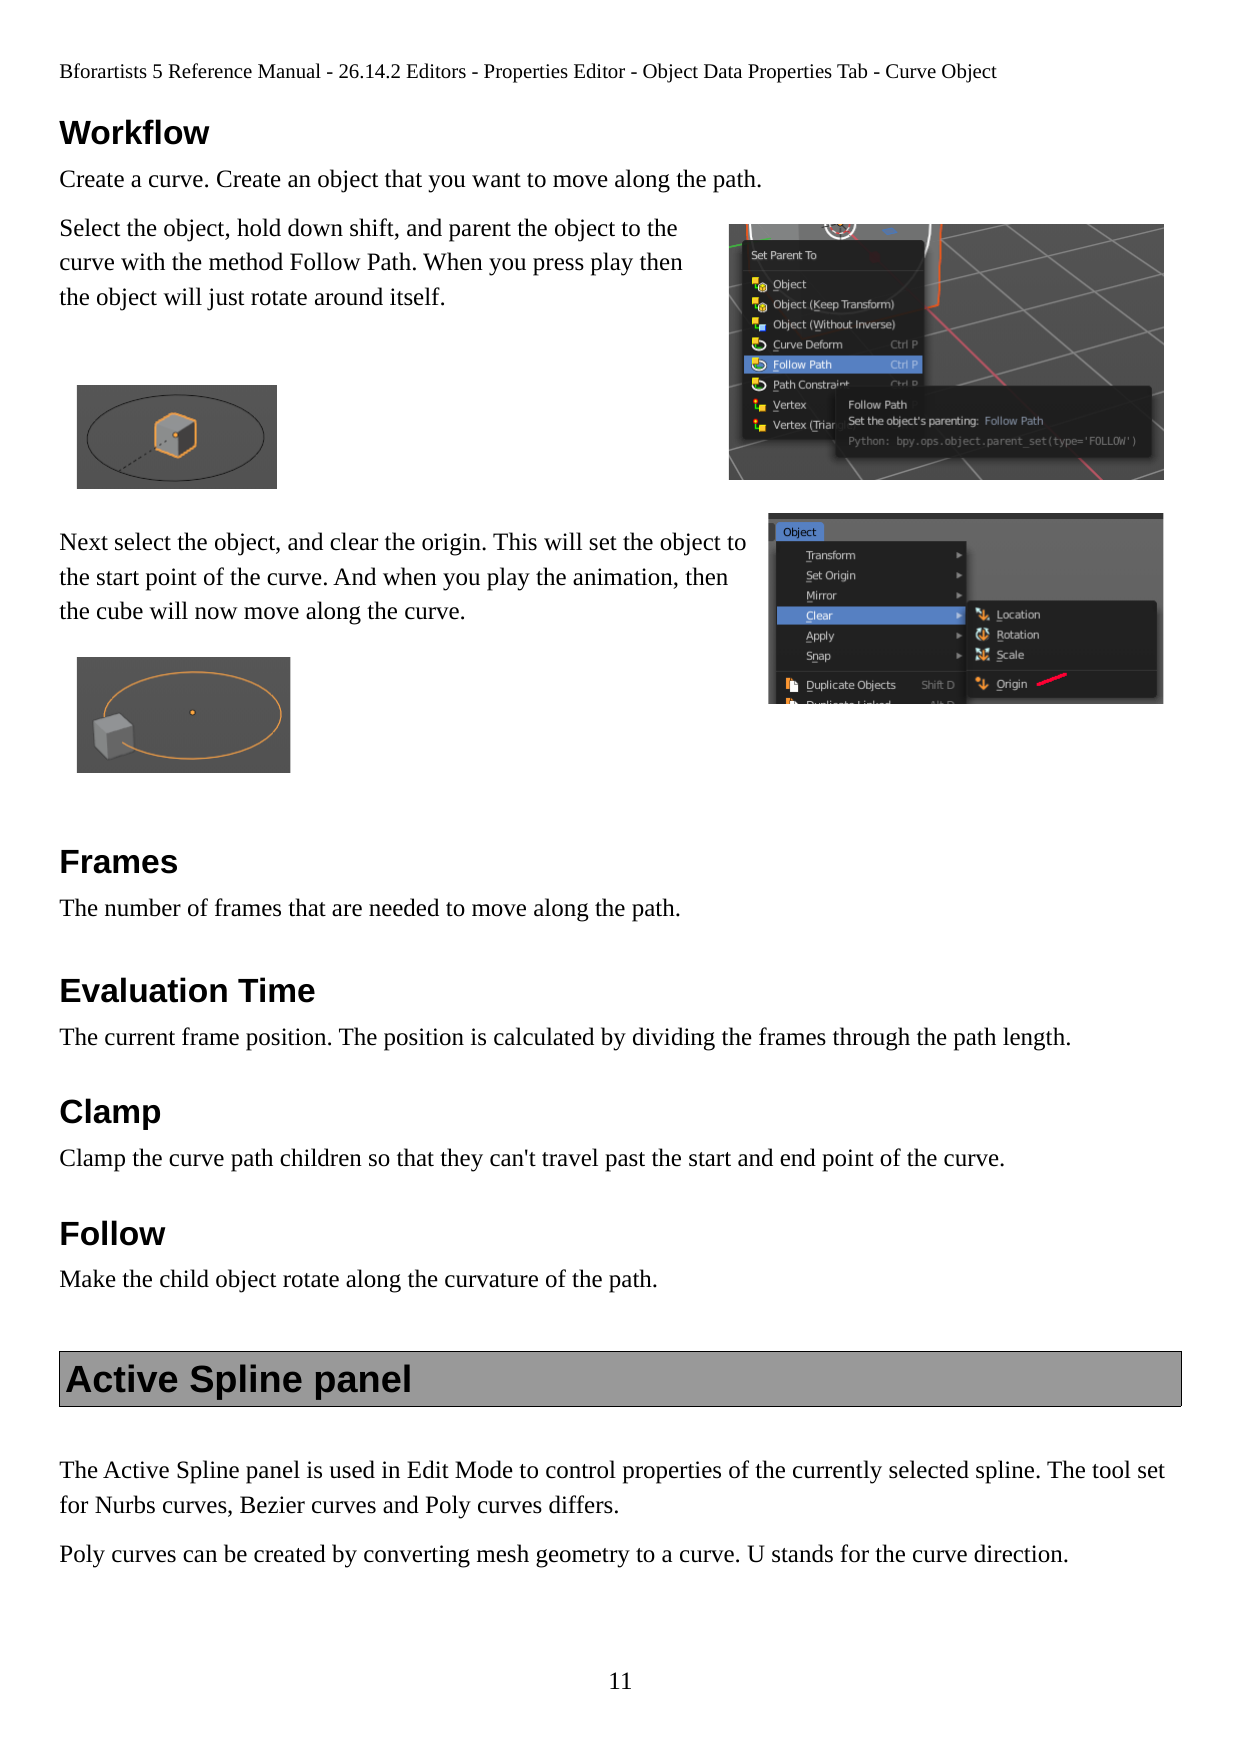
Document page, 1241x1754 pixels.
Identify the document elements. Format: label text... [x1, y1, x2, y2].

text Clamp the curve path children so that they can't travel past the start and end point of the curve. [59, 1143, 1181, 1172]
text The number of frames that are needed to move along the path. [59, 893, 1181, 922]
picture [728, 224, 1164, 480]
subtitle Clamp [59, 1092, 1181, 1131]
text The current frame position. The position is calculated by dividing the frames through the path length. [59, 1022, 1181, 1051]
text The Active Spline panel is used in Edit Mode to control properties of the currently selected spline. The tool set for Nurbs curves, Bezier curves and Poly curves differs. [59, 1455, 1181, 1518]
picture [768, 513, 1164, 704]
text Create a curve. Create an object that you want to move along the path. [59, 164, 1181, 192]
subtitle Workflow [59, 113, 1181, 151]
picture [76, 385, 277, 489]
picture [76, 657, 291, 773]
text Poly curves can be created by converting mesh geometry to a curve. U stands for the curve direction. [59, 1539, 1181, 1567]
table_header Active Spline panel [60, 1352, 1181, 1406]
subtitle Follow [59, 1213, 1181, 1252]
subtitle Evaluation Time [59, 971, 1181, 1010]
text Select the object, hold down shift, and parent the object to the curve with the method Follow Path. When you press play then the object will just rotate around itself. [59, 213, 1181, 311]
subtitle Frames [59, 842, 1181, 881]
text Next select the object, and clear the origin. This will set the object to the start point of the curve. And when you play the animation, then the cube will now move along the curve. [59, 527, 768, 625]
text Make the child object rotate along the curvature of the path. [59, 1264, 1181, 1293]
